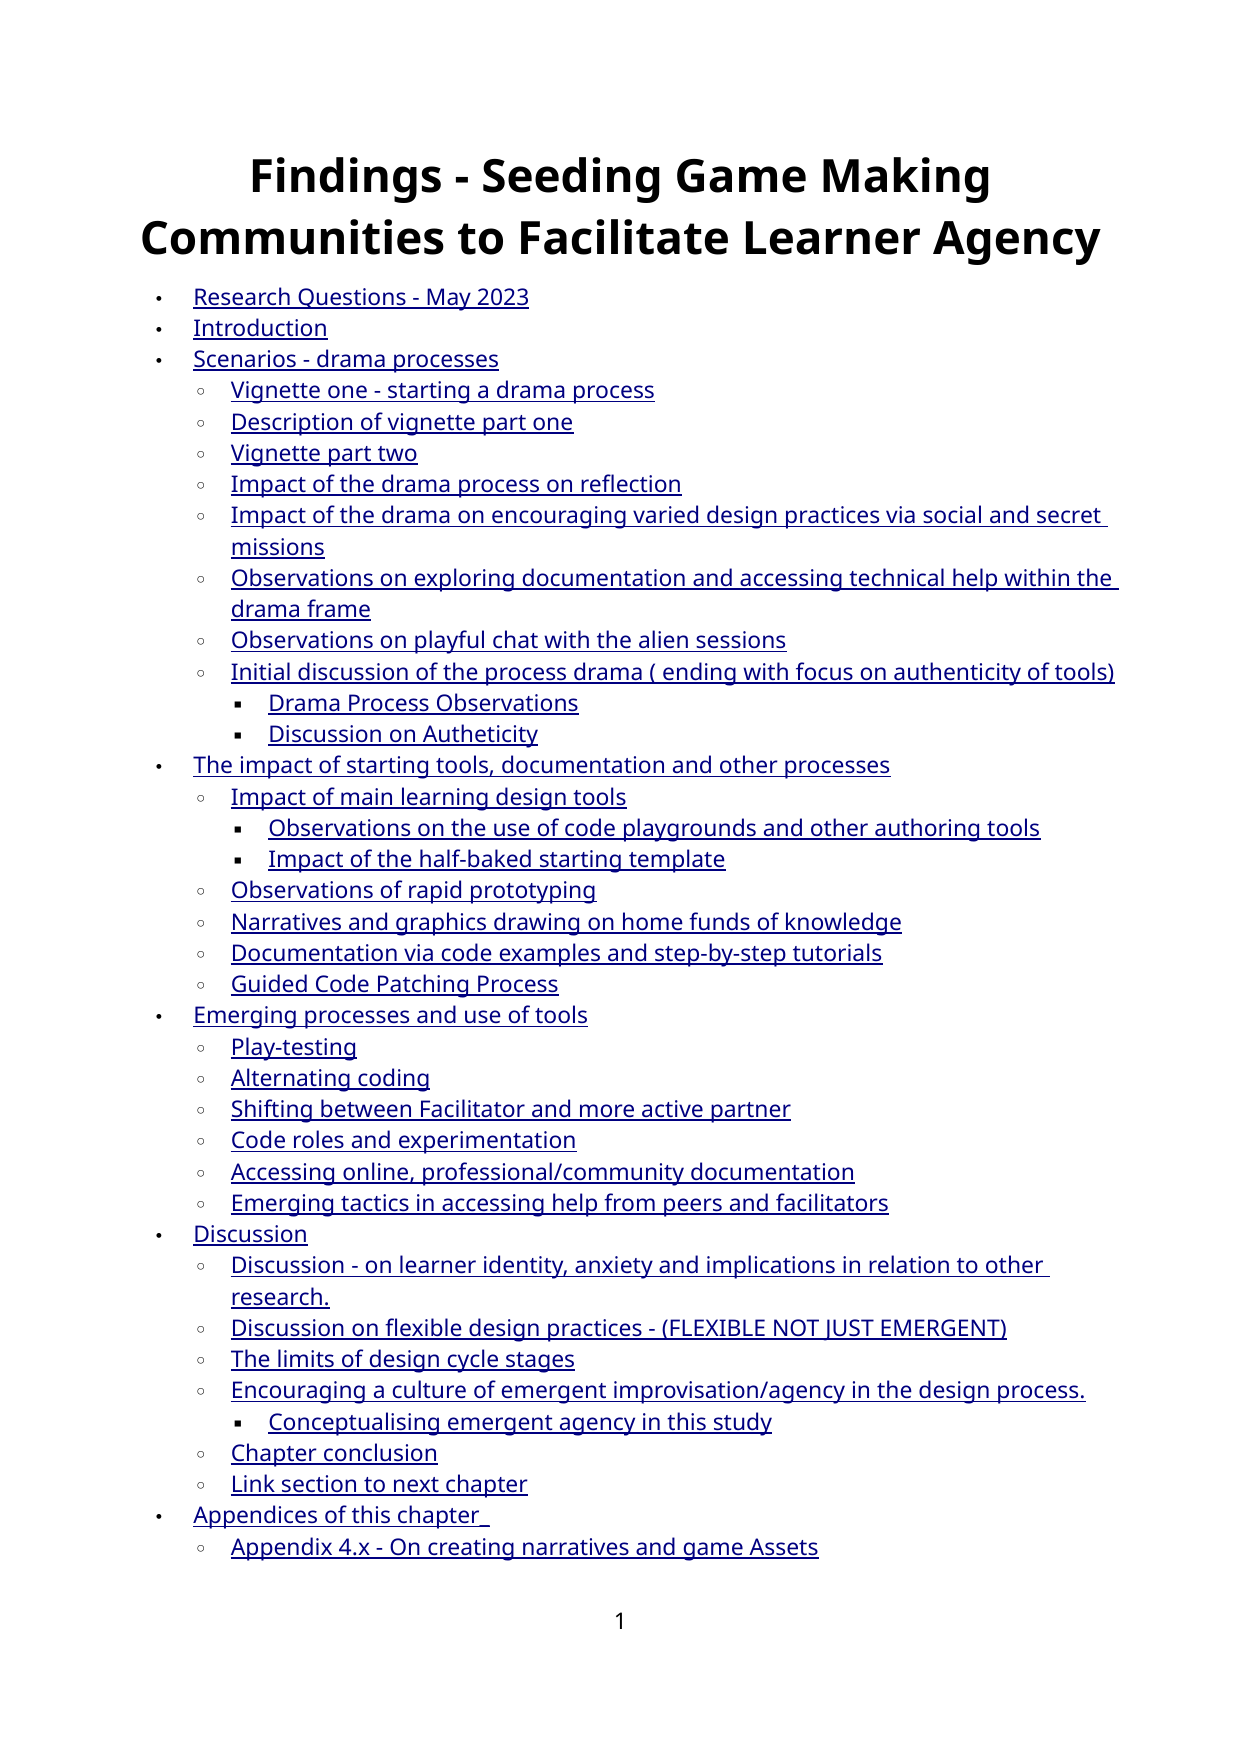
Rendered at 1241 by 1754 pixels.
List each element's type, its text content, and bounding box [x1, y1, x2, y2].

list Impact of main learning design tools [193, 780, 1122, 812]
list The impact of starting tools, documentation and other processes [156, 749, 1122, 780]
list Impact of the drama on encouraging varied design practices via social and secret missions [193, 499, 1122, 562]
list Observations on the use of code playgrounds and other authoring tools [231, 812, 1122, 843]
list Vignette part two [193, 437, 1122, 468]
list Discussion on Autheticity [231, 718, 1122, 749]
list Impact of the half-baked starting template [231, 843, 1122, 874]
list Emerging tactics in accessing help from peers and facilitators [193, 1187, 1122, 1218]
list Discussion - on learner identity, anxiety and implications in relation to other research. [193, 1249, 1122, 1312]
list Observations of rapid prototyping [193, 874, 1122, 905]
list Appendix 4.x - On creating narratives and game Assets [193, 1530, 1122, 1562]
list Research Questions - May 2023 [156, 280, 1122, 312]
list Accessing online, professional/community documentation [193, 1155, 1122, 1187]
list Code roles and experimentation [193, 1124, 1122, 1155]
title Findings - Seeding Game Making Communities to Facilitate Learner Agency [118, 143, 1122, 268]
list Alternating coding [193, 1062, 1122, 1093]
list Conceptualising emergent agency in this study [231, 1405, 1122, 1437]
list Encouraging a culture of emergent improvisation/agency in the design process. [193, 1374, 1122, 1405]
list Guided Code Patching Process [193, 968, 1122, 999]
list The limits of design cycle stages [193, 1343, 1122, 1374]
list Description of vignette part one [193, 405, 1122, 437]
list Discussion [156, 1218, 1122, 1249]
list Introduction [156, 312, 1122, 343]
list Play-testing [193, 1030, 1122, 1062]
list Documentation via code examples and step-by-step tutorials [193, 937, 1122, 968]
list Link section to next chapter [193, 1468, 1122, 1499]
list Narratives and graphics drawing on home funds of knowledge [193, 905, 1122, 937]
list Appendices of this chapter_ [156, 1499, 1122, 1530]
list Vignette one - starting a drama process [193, 374, 1122, 405]
list Observations on exploring documentation and accessing technical help within the drama frame [193, 562, 1122, 624]
list Observations on playful chat with the alien sessions [193, 624, 1122, 655]
list Impact of the drama process on reflection [193, 468, 1122, 499]
list Chapter conclusion [193, 1437, 1122, 1468]
list Emerging processes and use of tools [156, 999, 1122, 1030]
list Discussion on flexible design practices - (FLEXIBLE NOT JUST EMERGENT) [193, 1312, 1122, 1343]
list Shifting between Facilitator and more active partner [193, 1093, 1122, 1124]
list Drama Process Observations [231, 687, 1122, 718]
list Initial discussion of the process drama ( ending with focus on authenticity of tools) [193, 655, 1122, 687]
list Scenarios - drama processes [156, 343, 1122, 374]
